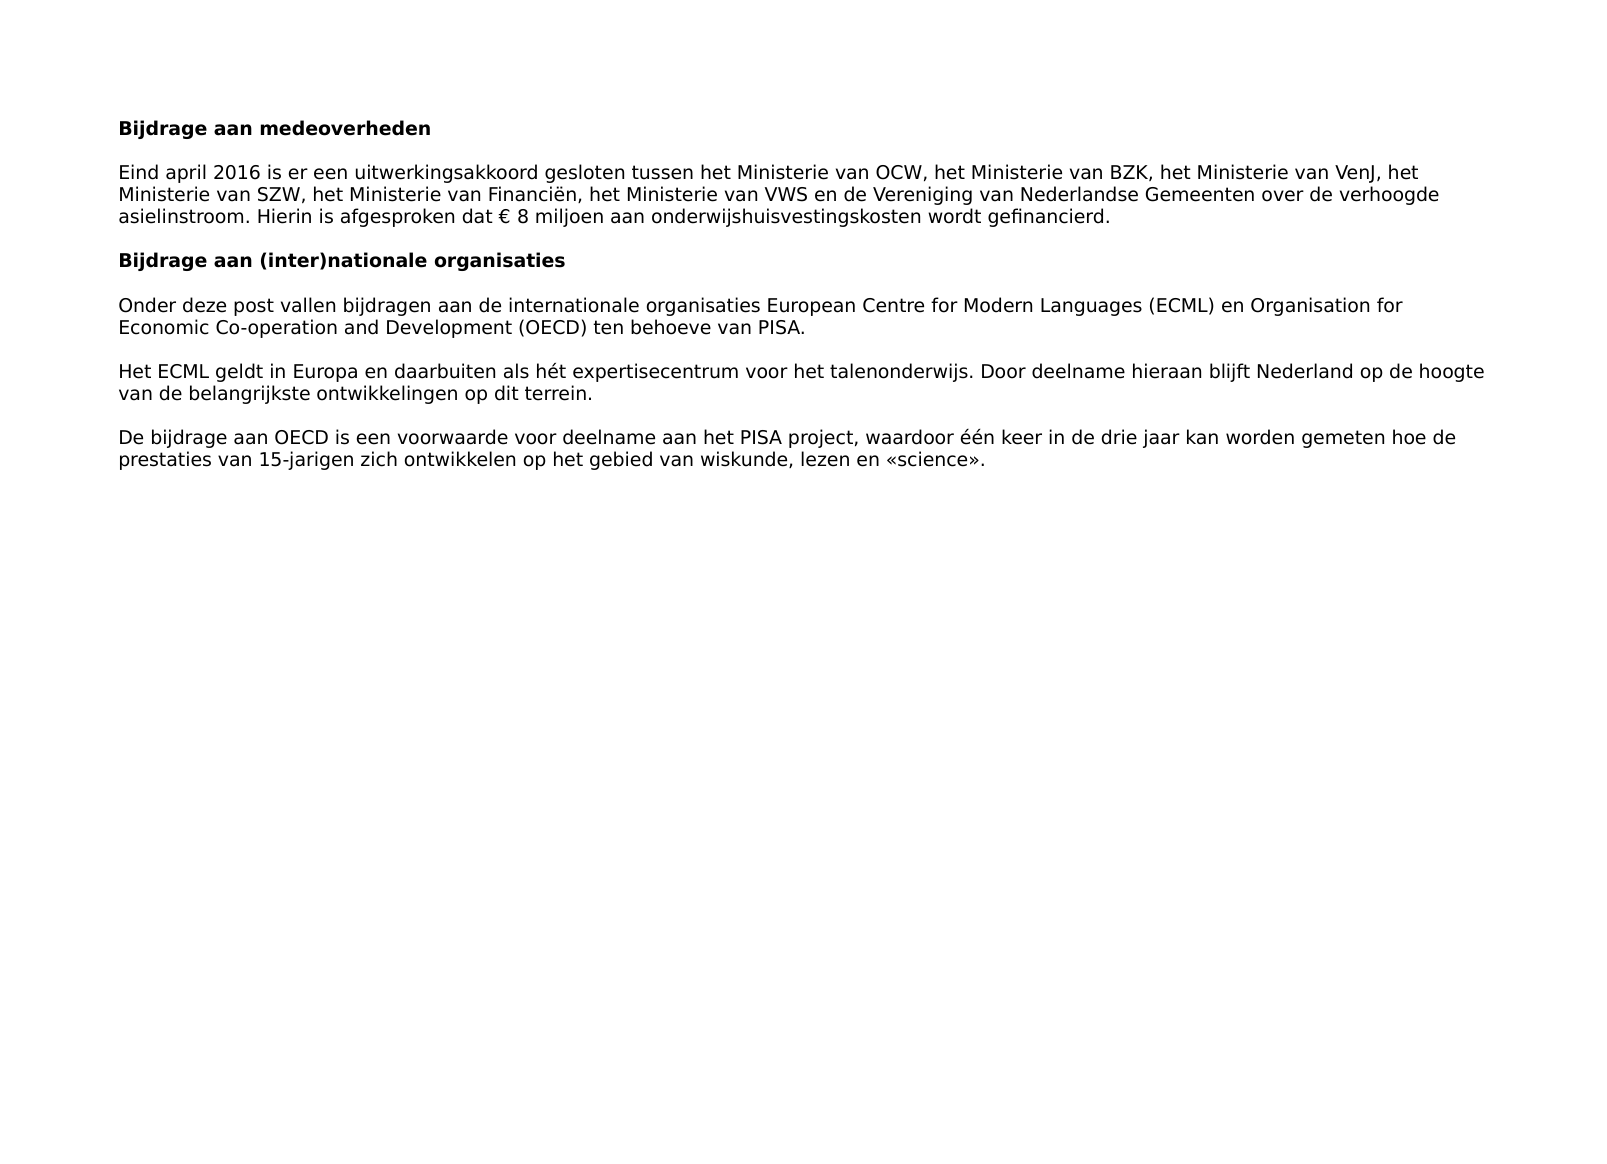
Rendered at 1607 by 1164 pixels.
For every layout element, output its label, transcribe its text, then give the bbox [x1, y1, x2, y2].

text Onder deze post vallen bijdragen aan de internationale organisaties European Centre for Modern Languages (ECML) en Organisation for Economic Co-operation and Development (OECD) ten behoeve van PISA. [118, 294, 1488, 338]
text De bijdrage aan OECD is een voorwaarde voor deelname aan het PISA project, waardoor één keer in de drie jaar kan worden gemeten hoe de prestaties van 15-jarigen zich ontwikkelen op het gebied van wiskunde, lezen en «science». [118, 427, 1488, 471]
subtitle Bijdrage aan (inter)nationale organisaties [118, 250, 1488, 272]
text Eind april 2016 is er een uitwerkingsakkoord gesloten tussen het Ministerie van OCW, het Ministerie van BZK, het Ministerie van VenJ, het Ministerie van SZW, het Ministerie van Financiën, het Ministerie van VWS en de Vereniging van Nederlandse Gemeenten over de verhoogde asielinstroom. Hierin is afgesproken dat € 8 miljoen aan onderwijshuisvestingskosten wordt gefinancierd. [118, 162, 1488, 228]
text Het ECML geldt in Europa en daarbuiten als hét expertisecentrum voor het talenonderwijs. Door deelname hieraan blijft Nederland op de hoogte van de belangrijkste ontwikkelingen op dit terrein. [118, 361, 1488, 405]
subtitle Bijdrage aan medeoverheden [118, 118, 1488, 140]
